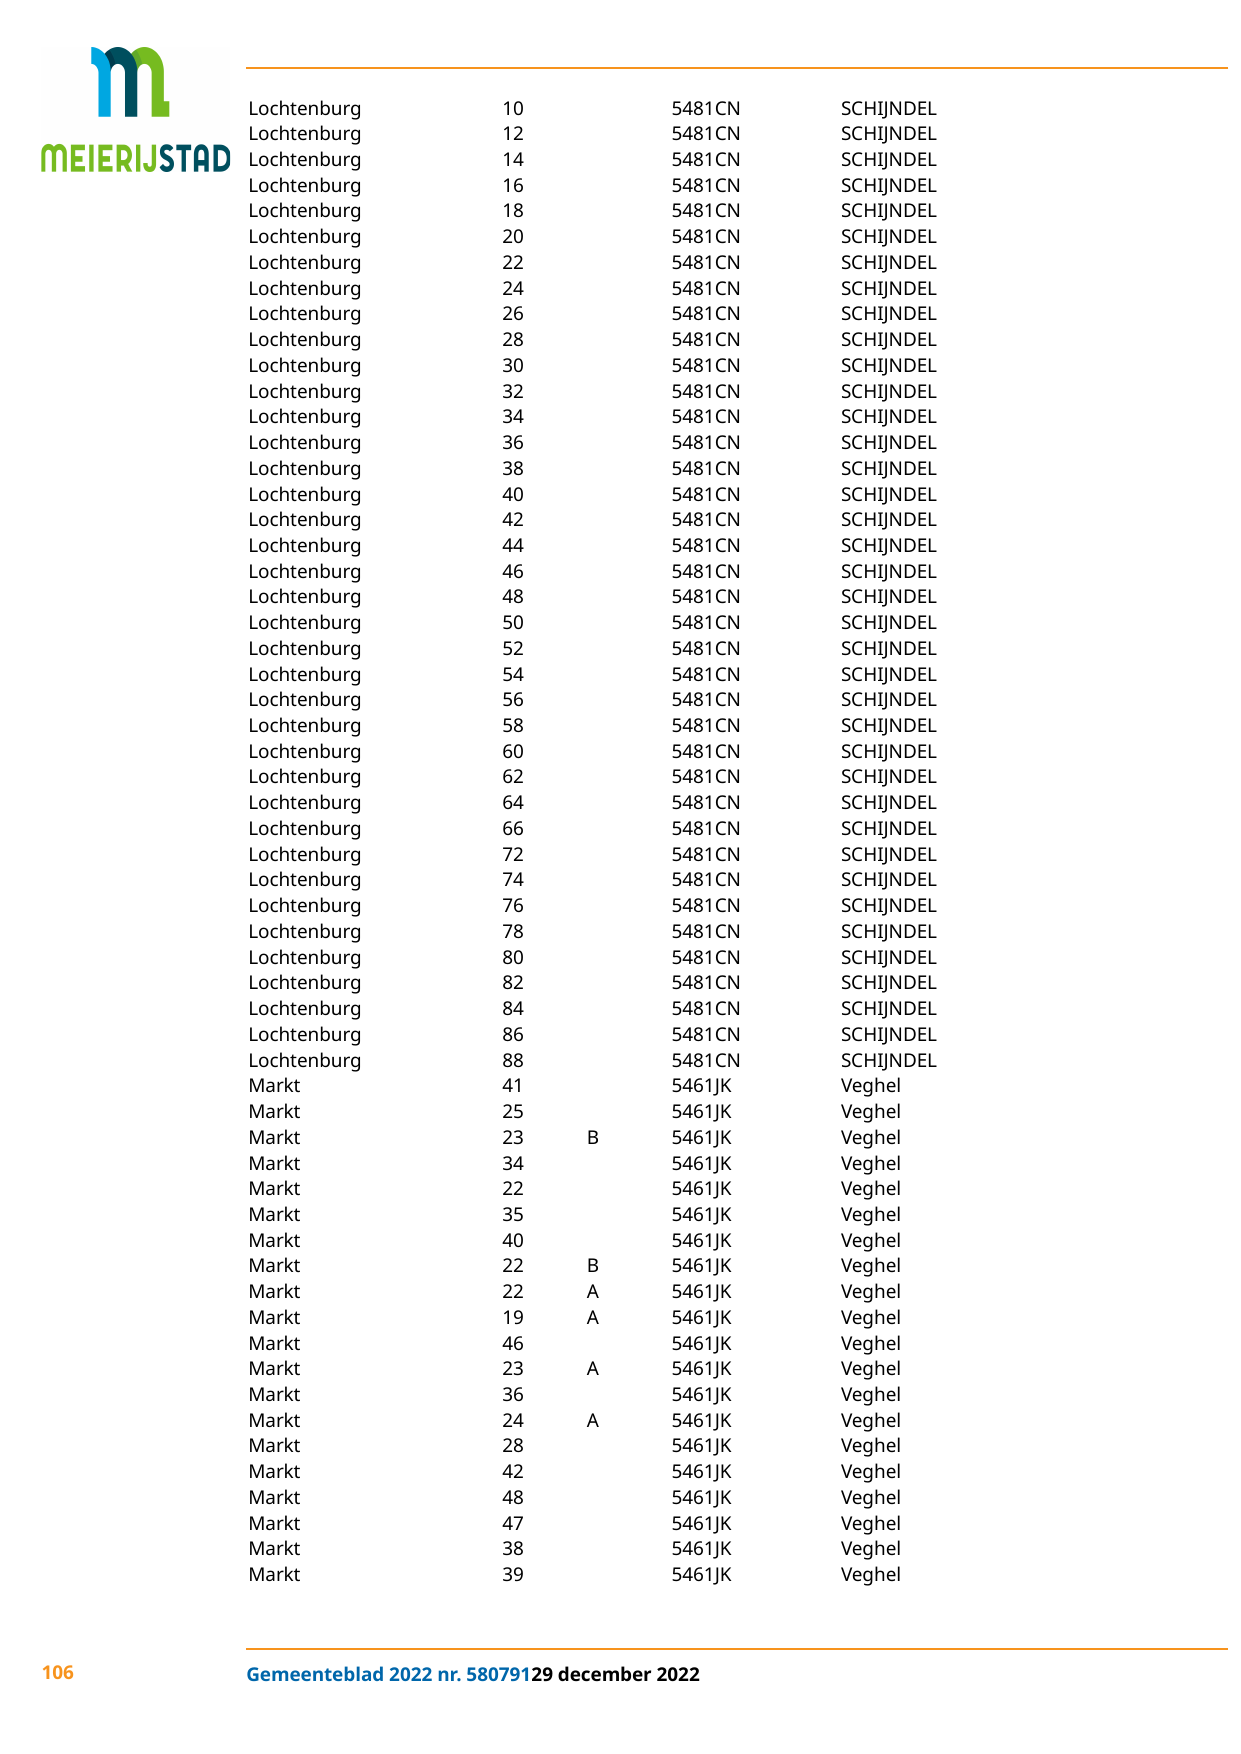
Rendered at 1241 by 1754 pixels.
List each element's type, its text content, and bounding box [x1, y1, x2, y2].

table_cell [587, 841, 671, 867]
table_cell Markt [248, 1356, 502, 1381]
table_cell Markt [248, 1459, 502, 1484]
table_cell Lochtenburg [248, 249, 502, 275]
table_cell 5481CN [671, 558, 841, 584]
table_cell Veghel [841, 1536, 1066, 1561]
table_cell SCHIJNDEL [841, 352, 1066, 378]
table_cell 35 [502, 1201, 587, 1227]
table_cell 88 [502, 1047, 587, 1072]
table_cell Lochtenburg [248, 1021, 502, 1047]
table_cell 74 [502, 867, 587, 892]
table_cell 86 [502, 1021, 587, 1047]
table_cell [587, 532, 671, 558]
table_cell Lochtenburg [248, 790, 502, 815]
table_cell [587, 995, 671, 1021]
table_cell Lochtenburg [248, 764, 502, 789]
table_cell [587, 790, 671, 815]
table_cell 5461JK [671, 1304, 841, 1330]
table_cell [587, 867, 671, 892]
table_cell [587, 1484, 671, 1510]
table_cell [587, 1098, 671, 1124]
table_cell SCHIJNDEL [841, 584, 1066, 609]
table_cell Markt [248, 1227, 502, 1253]
table_cell SCHIJNDEL [841, 481, 1066, 506]
table_cell Markt [248, 1381, 502, 1407]
table_cell 48 [502, 584, 587, 609]
table_cell Markt [248, 1124, 502, 1150]
table_cell [587, 249, 671, 275]
table_cell Veghel [841, 1098, 1066, 1124]
table_cell A [587, 1278, 671, 1304]
table_cell SCHIJNDEL [841, 1047, 1066, 1072]
table_cell Veghel [841, 1253, 1066, 1278]
table_cell A [587, 1304, 671, 1330]
table_cell Lochtenburg [248, 455, 502, 481]
table_cell [587, 1175, 671, 1201]
table_cell 22 [502, 1278, 587, 1304]
table_cell Lochtenburg [248, 635, 502, 661]
table_cell Markt [248, 1253, 502, 1278]
table_cell Markt [248, 1561, 502, 1587]
table_cell [587, 404, 671, 429]
table_cell 5461JK [671, 1201, 841, 1227]
table_cell [587, 635, 671, 661]
table_cell 5481CN [671, 687, 841, 712]
table_cell 5461JK [671, 1253, 841, 1278]
table_cell SCHIJNDEL [841, 455, 1066, 481]
table_cell [587, 764, 671, 789]
table_cell 5481CN [671, 738, 841, 764]
table_cell Veghel [841, 1381, 1066, 1407]
table_cell Lochtenburg [248, 815, 502, 841]
table_cell Lochtenburg [248, 867, 502, 892]
table_cell 38 [502, 1536, 587, 1561]
table_cell Lochtenburg [248, 558, 502, 584]
table_cell 28 [502, 1433, 587, 1458]
table_cell 54 [502, 661, 587, 687]
table_cell 82 [502, 970, 587, 995]
table_cell Veghel [841, 1150, 1066, 1175]
table_cell 22 [502, 1175, 587, 1201]
table_cell [587, 378, 671, 403]
table_cell 19 [502, 1304, 587, 1330]
table_cell 40 [502, 481, 587, 506]
table_cell 5481CN [671, 944, 841, 969]
table_cell [587, 609, 671, 635]
table_cell 5461JK [671, 1459, 841, 1484]
table_cell [587, 1150, 671, 1175]
table_cell 10 [502, 95, 587, 121]
table_cell Markt [248, 1304, 502, 1330]
table_cell [587, 815, 671, 841]
table_cell Veghel [841, 1433, 1066, 1458]
table_cell 5461JK [671, 1330, 841, 1356]
table_cell [587, 661, 671, 687]
table_cell [587, 584, 671, 609]
table_cell 5481CN [671, 790, 841, 815]
table_cell [587, 712, 671, 738]
table_cell 26 [502, 301, 587, 326]
table_cell 42 [502, 1459, 587, 1484]
table_cell [587, 172, 671, 198]
table_cell Veghel [841, 1510, 1066, 1536]
table_cell Veghel [841, 1407, 1066, 1433]
table_cell 5461JK [671, 1356, 841, 1381]
table_cell SCHIJNDEL [841, 172, 1066, 198]
table_cell 44 [502, 532, 587, 558]
table_cell 5461JK [671, 1536, 841, 1561]
table_cell [587, 893, 671, 918]
table_cell Markt [248, 1073, 502, 1098]
table_cell SCHIJNDEL [841, 790, 1066, 815]
table_cell 5461JK [671, 1561, 841, 1587]
table_cell 5481CN [671, 404, 841, 429]
table_cell 62 [502, 764, 587, 789]
table_cell Lochtenburg [248, 301, 502, 326]
table_cell Lochtenburg [248, 712, 502, 738]
table_cell 42 [502, 506, 587, 532]
table_cell SCHIJNDEL [841, 378, 1066, 403]
table_cell Markt [248, 1433, 502, 1458]
table_cell [587, 1201, 671, 1227]
table_cell [587, 326, 671, 352]
table_cell 16 [502, 172, 587, 198]
table_cell Lochtenburg [248, 609, 502, 635]
table_cell 56 [502, 687, 587, 712]
table_cell Lochtenburg [248, 378, 502, 403]
table_cell SCHIJNDEL [841, 506, 1066, 532]
table_cell 5481CN [671, 506, 841, 532]
table_cell SCHIJNDEL [841, 249, 1066, 275]
table_cell 25 [502, 1098, 587, 1124]
table_cell SCHIJNDEL [841, 635, 1066, 661]
table_cell Lochtenburg [248, 738, 502, 764]
table_cell A [587, 1407, 671, 1433]
table_cell Markt [248, 1407, 502, 1433]
table_cell SCHIJNDEL [841, 764, 1066, 789]
table_cell Lochtenburg [248, 429, 502, 455]
table_cell SCHIJNDEL [841, 275, 1066, 301]
table_cell B [587, 1124, 671, 1150]
table_cell [587, 95, 671, 121]
table_cell SCHIJNDEL [841, 301, 1066, 326]
table_cell [587, 121, 671, 146]
table_cell Markt [248, 1510, 502, 1536]
table_cell SCHIJNDEL [841, 944, 1066, 969]
table_cell [587, 1536, 671, 1561]
table_cell 5481CN [671, 172, 841, 198]
table_cell Veghel [841, 1330, 1066, 1356]
table_cell 5481CN [671, 275, 841, 301]
table_cell [587, 1073, 671, 1098]
table_cell 5481CN [671, 249, 841, 275]
table_cell 14 [502, 146, 587, 172]
table_cell Veghel [841, 1278, 1066, 1304]
table_cell Lochtenburg [248, 352, 502, 378]
table_cell Lochtenburg [248, 172, 502, 198]
table_cell SCHIJNDEL [841, 429, 1066, 455]
table_cell Lochtenburg [248, 198, 502, 223]
table_cell [587, 1510, 671, 1536]
table_cell [587, 198, 671, 223]
table_cell [587, 301, 671, 326]
table_cell 12 [502, 121, 587, 146]
table_cell [587, 558, 671, 584]
table_cell 5481CN [671, 198, 841, 223]
table_cell SCHIJNDEL [841, 687, 1066, 712]
table_cell 5461JK [671, 1150, 841, 1175]
table_cell 36 [502, 1381, 587, 1407]
table_cell SCHIJNDEL [841, 918, 1066, 944]
table_cell SCHIJNDEL [841, 609, 1066, 635]
table_cell 18 [502, 198, 587, 223]
table_cell 5461JK [671, 1433, 841, 1458]
table_cell Lochtenburg [248, 970, 502, 995]
table_cell Veghel [841, 1561, 1066, 1587]
table_cell [587, 1561, 671, 1587]
table_cell Lochtenburg [248, 1047, 502, 1072]
table_cell SCHIJNDEL [841, 841, 1066, 867]
table_cell 5481CN [671, 661, 841, 687]
table_cell Lochtenburg [248, 121, 502, 146]
table_cell Lochtenburg [248, 146, 502, 172]
table_cell 72 [502, 841, 587, 867]
table_cell 46 [502, 1330, 587, 1356]
table_cell SCHIJNDEL [841, 95, 1066, 121]
table_cell Markt [248, 1175, 502, 1201]
table_cell SCHIJNDEL [841, 224, 1066, 249]
table_cell Markt [248, 1330, 502, 1356]
table_cell 5481CN [671, 918, 841, 944]
table_cell 5461JK [671, 1510, 841, 1536]
table_cell 5481CN [671, 378, 841, 403]
table_cell 5461JK [671, 1175, 841, 1201]
table_cell 58 [502, 712, 587, 738]
table_cell 5461JK [671, 1098, 841, 1124]
table_cell Markt [248, 1536, 502, 1561]
table_cell SCHIJNDEL [841, 712, 1066, 738]
table_cell 48 [502, 1484, 587, 1510]
table_cell 5481CN [671, 815, 841, 841]
table_cell 5481CN [671, 146, 841, 172]
table_cell 5481CN [671, 301, 841, 326]
table_cell Markt [248, 1201, 502, 1227]
table_cell Lochtenburg [248, 944, 502, 969]
table_cell SCHIJNDEL [841, 995, 1066, 1021]
table_cell 80 [502, 944, 587, 969]
table_cell Markt [248, 1098, 502, 1124]
table_cell Veghel [841, 1227, 1066, 1253]
table_cell SCHIJNDEL [841, 558, 1066, 584]
table_cell 5481CN [671, 326, 841, 352]
table_cell 5481CN [671, 352, 841, 378]
table_cell [587, 146, 671, 172]
table_cell SCHIJNDEL [841, 661, 1066, 687]
table_cell 5461JK [671, 1381, 841, 1407]
table_cell 76 [502, 893, 587, 918]
table_cell 23 [502, 1124, 587, 1150]
table_cell 28 [502, 326, 587, 352]
table_cell Lochtenburg [248, 687, 502, 712]
picture [41, 47, 231, 172]
table_cell Veghel [841, 1484, 1066, 1510]
table_cell 36 [502, 429, 587, 455]
table_cell [587, 918, 671, 944]
table_cell Lochtenburg [248, 893, 502, 918]
table_cell Lochtenburg [248, 841, 502, 867]
table_cell 5481CN [671, 609, 841, 635]
table_cell 34 [502, 1150, 587, 1175]
table_cell 66 [502, 815, 587, 841]
table_cell Veghel [841, 1175, 1066, 1201]
table_cell 38 [502, 455, 587, 481]
table_cell 5481CN [671, 584, 841, 609]
table_cell 46 [502, 558, 587, 584]
table_cell 5481CN [671, 712, 841, 738]
table_cell Veghel [841, 1459, 1066, 1484]
table_cell 22 [502, 1253, 587, 1278]
table_cell Markt [248, 1278, 502, 1304]
table_cell Lochtenburg [248, 224, 502, 249]
table_cell 5481CN [671, 635, 841, 661]
table_cell Lochtenburg [248, 995, 502, 1021]
table_cell [587, 506, 671, 532]
table_cell Lochtenburg [248, 481, 502, 506]
table_cell Markt [248, 1150, 502, 1175]
table_cell 5461JK [671, 1484, 841, 1510]
table_cell Lochtenburg [248, 275, 502, 301]
table_cell 50 [502, 609, 587, 635]
table_cell [587, 352, 671, 378]
table_cell Lochtenburg [248, 532, 502, 558]
table_cell 41 [502, 1073, 587, 1098]
table_cell SCHIJNDEL [841, 815, 1066, 841]
table_cell [587, 1459, 671, 1484]
table_cell 5481CN [671, 121, 841, 146]
table_cell 60 [502, 738, 587, 764]
table_cell 5481CN [671, 224, 841, 249]
table_cell [587, 1227, 671, 1253]
table_cell 24 [502, 275, 587, 301]
table_cell 47 [502, 1510, 587, 1536]
table_cell 30 [502, 352, 587, 378]
table_cell 78 [502, 918, 587, 944]
table_cell SCHIJNDEL [841, 404, 1066, 429]
table_cell 5481CN [671, 764, 841, 789]
table_cell [587, 1381, 671, 1407]
table_cell 84 [502, 995, 587, 1021]
table_cell SCHIJNDEL [841, 532, 1066, 558]
table_cell 64 [502, 790, 587, 815]
table_cell 5481CN [671, 481, 841, 506]
table_cell Veghel [841, 1124, 1066, 1150]
table_cell Lochtenburg [248, 95, 502, 121]
table_cell 5461JK [671, 1278, 841, 1304]
table_cell Lochtenburg [248, 506, 502, 532]
table_cell SCHIJNDEL [841, 1021, 1066, 1047]
table_cell [587, 1433, 671, 1458]
table_cell 5481CN [671, 95, 841, 121]
table_cell [587, 224, 671, 249]
table_cell 23 [502, 1356, 587, 1381]
table_cell [587, 1021, 671, 1047]
table_cell 5481CN [671, 970, 841, 995]
table_cell 39 [502, 1561, 587, 1587]
table_cell Veghel [841, 1304, 1066, 1330]
table_cell Veghel [841, 1073, 1066, 1098]
table_cell SCHIJNDEL [841, 738, 1066, 764]
table_cell A [587, 1356, 671, 1381]
table_cell 5461JK [671, 1073, 841, 1098]
table_cell SCHIJNDEL [841, 326, 1066, 352]
table_cell 5461JK [671, 1124, 841, 1150]
table_cell [587, 970, 671, 995]
table_cell 34 [502, 404, 587, 429]
table_cell [587, 944, 671, 969]
table_cell [587, 1330, 671, 1356]
table_cell [587, 687, 671, 712]
table_cell SCHIJNDEL [841, 198, 1066, 223]
table_cell Veghel [841, 1201, 1066, 1227]
table_cell SCHIJNDEL [841, 867, 1066, 892]
table_cell [587, 429, 671, 455]
table_cell [587, 455, 671, 481]
table_cell [587, 738, 671, 764]
table_cell 22 [502, 249, 587, 275]
table_cell 5481CN [671, 893, 841, 918]
table_cell 5461JK [671, 1407, 841, 1433]
table_cell 5481CN [671, 841, 841, 867]
table_cell 5481CN [671, 532, 841, 558]
table_cell Markt [248, 1484, 502, 1510]
table_cell 5481CN [671, 1021, 841, 1047]
table_cell 5481CN [671, 429, 841, 455]
table_cell 5481CN [671, 867, 841, 892]
table_cell 52 [502, 635, 587, 661]
table_cell [587, 275, 671, 301]
table_cell 20 [502, 224, 587, 249]
table_cell [587, 1047, 671, 1072]
table_cell [587, 481, 671, 506]
table_cell Lochtenburg [248, 404, 502, 429]
table_cell Lochtenburg [248, 326, 502, 352]
table_cell 32 [502, 378, 587, 403]
table_cell SCHIJNDEL [841, 146, 1066, 172]
table_cell 5481CN [671, 995, 841, 1021]
table_cell 5481CN [671, 455, 841, 481]
table_cell 24 [502, 1407, 587, 1433]
table_cell Lochtenburg [248, 661, 502, 687]
table_cell 5461JK [671, 1227, 841, 1253]
table_cell SCHIJNDEL [841, 893, 1066, 918]
table_cell Lochtenburg [248, 918, 502, 944]
table_cell Veghel [841, 1356, 1066, 1381]
table_cell Lochtenburg [248, 584, 502, 609]
table_cell SCHIJNDEL [841, 970, 1066, 995]
table_cell SCHIJNDEL [841, 121, 1066, 146]
table_cell 5481CN [671, 1047, 841, 1072]
table_cell 40 [502, 1227, 587, 1253]
table_cell B [587, 1253, 671, 1278]
